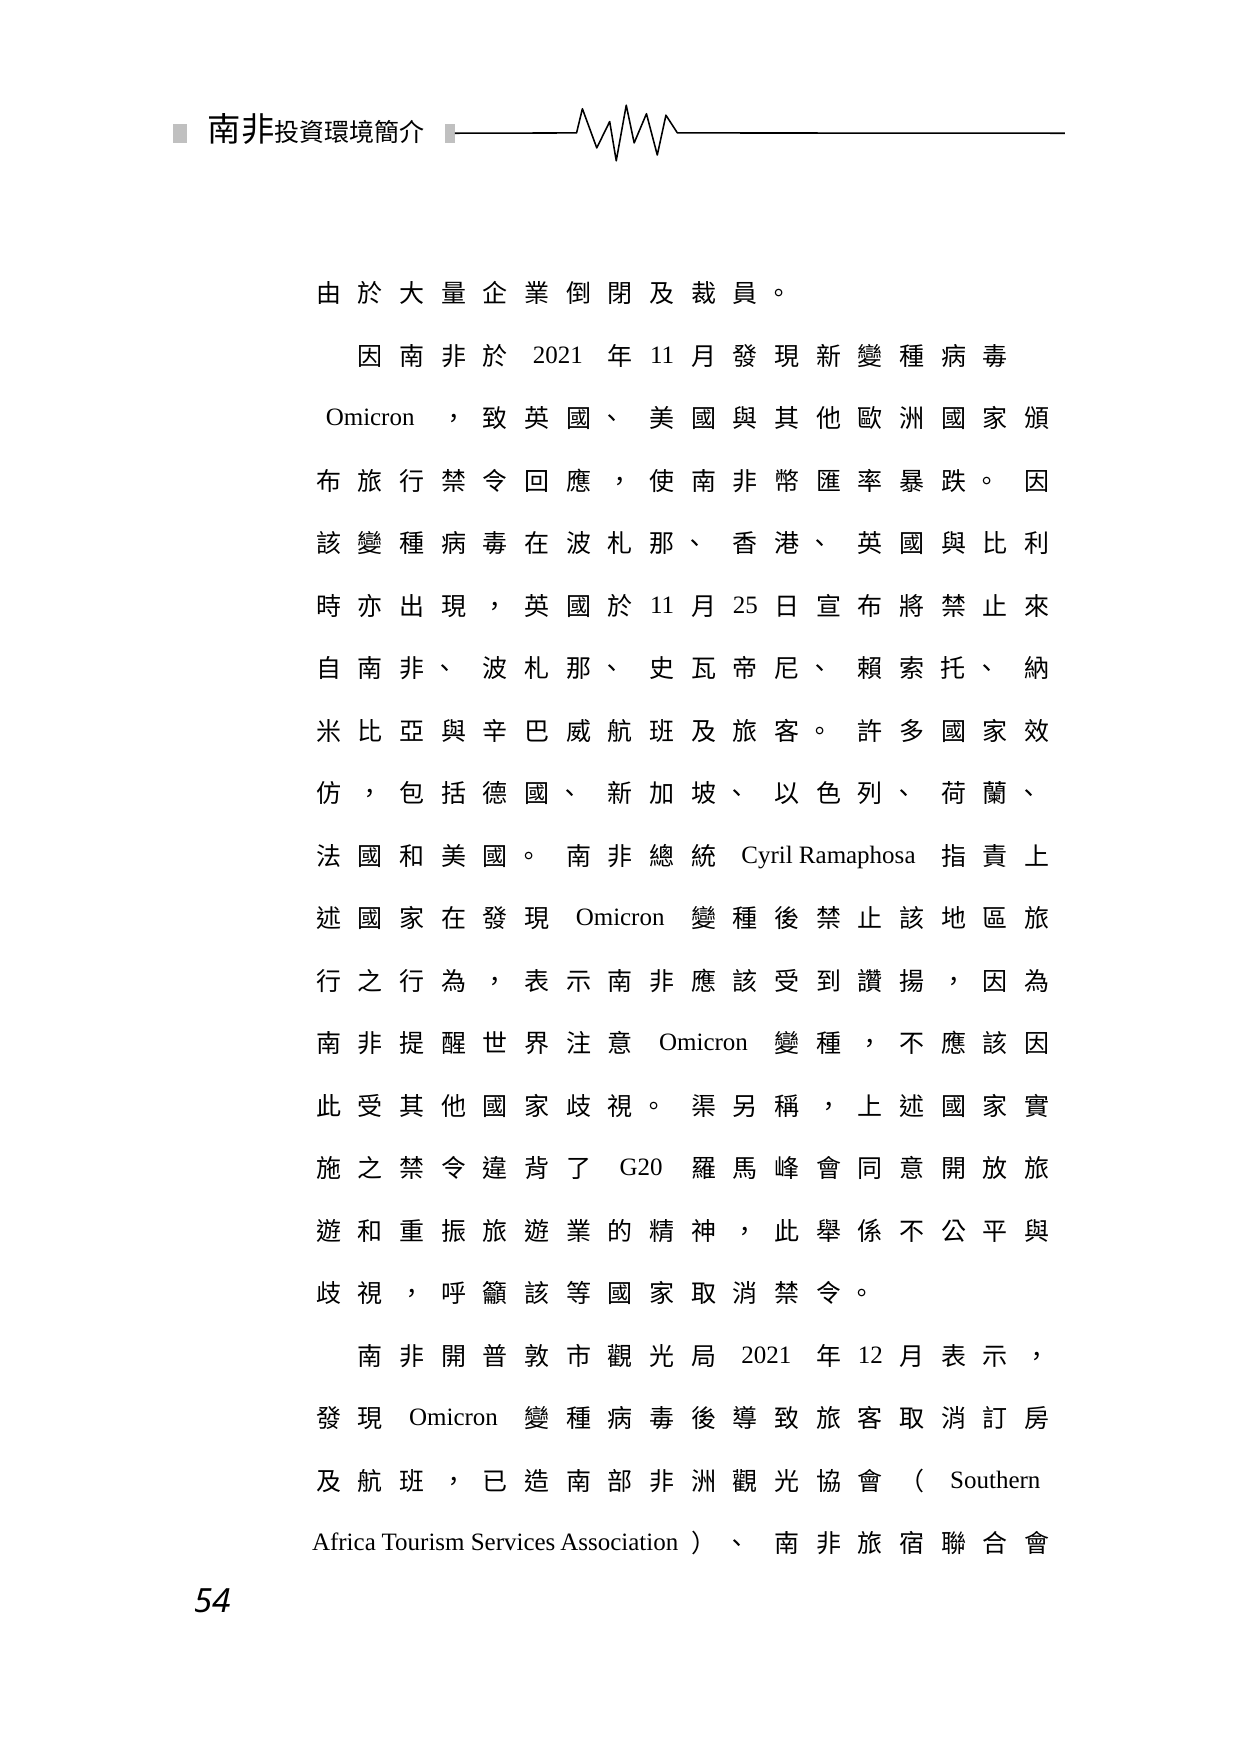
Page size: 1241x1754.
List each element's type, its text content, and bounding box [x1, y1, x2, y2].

text 因南非於2021年11月發現新變種病毒Omicron，致英國、美國與其他歐洲國家頒布旅行禁令回應，使南非幣匯率暴跌。因該變種病毒在波札那、香港、英國與比利時亦出現，英國於11月25日宣布將禁止來自南非、波札那、史瓦帝尼、賴索托、納米比亞與辛巴威航班及旅客。許多國家效仿，包括德國、新加坡、以色列、荷蘭、法國和美國。南非總統Cyril Ramaphosa指責上述國家在發現Omicron變種後禁止該地區旅行之行為，表示南非應該受到讚揚，因為南非提醒世界注意Omicron變種，不應該因此受其他國家歧視。渠另稱，上述國家實施之禁令違背了G20羅馬峰會同意開放旅遊和重振旅遊業的精神，此舉係不公平與歧視，呼籲該等國家取消禁令。 [281, 313, 1058, 1313]
text 南非開普敦市觀光局2021年12月表示，發現Omicron變種病毒後導致旅客取消訂房及航班，已造南部非洲觀光協會（Southern Africa Tourism Services Association）、南非旅宿聯合會 [281, 1313, 1058, 1563]
text 由於大量企業倒閉及裁員。 [281, 250, 1058, 313]
